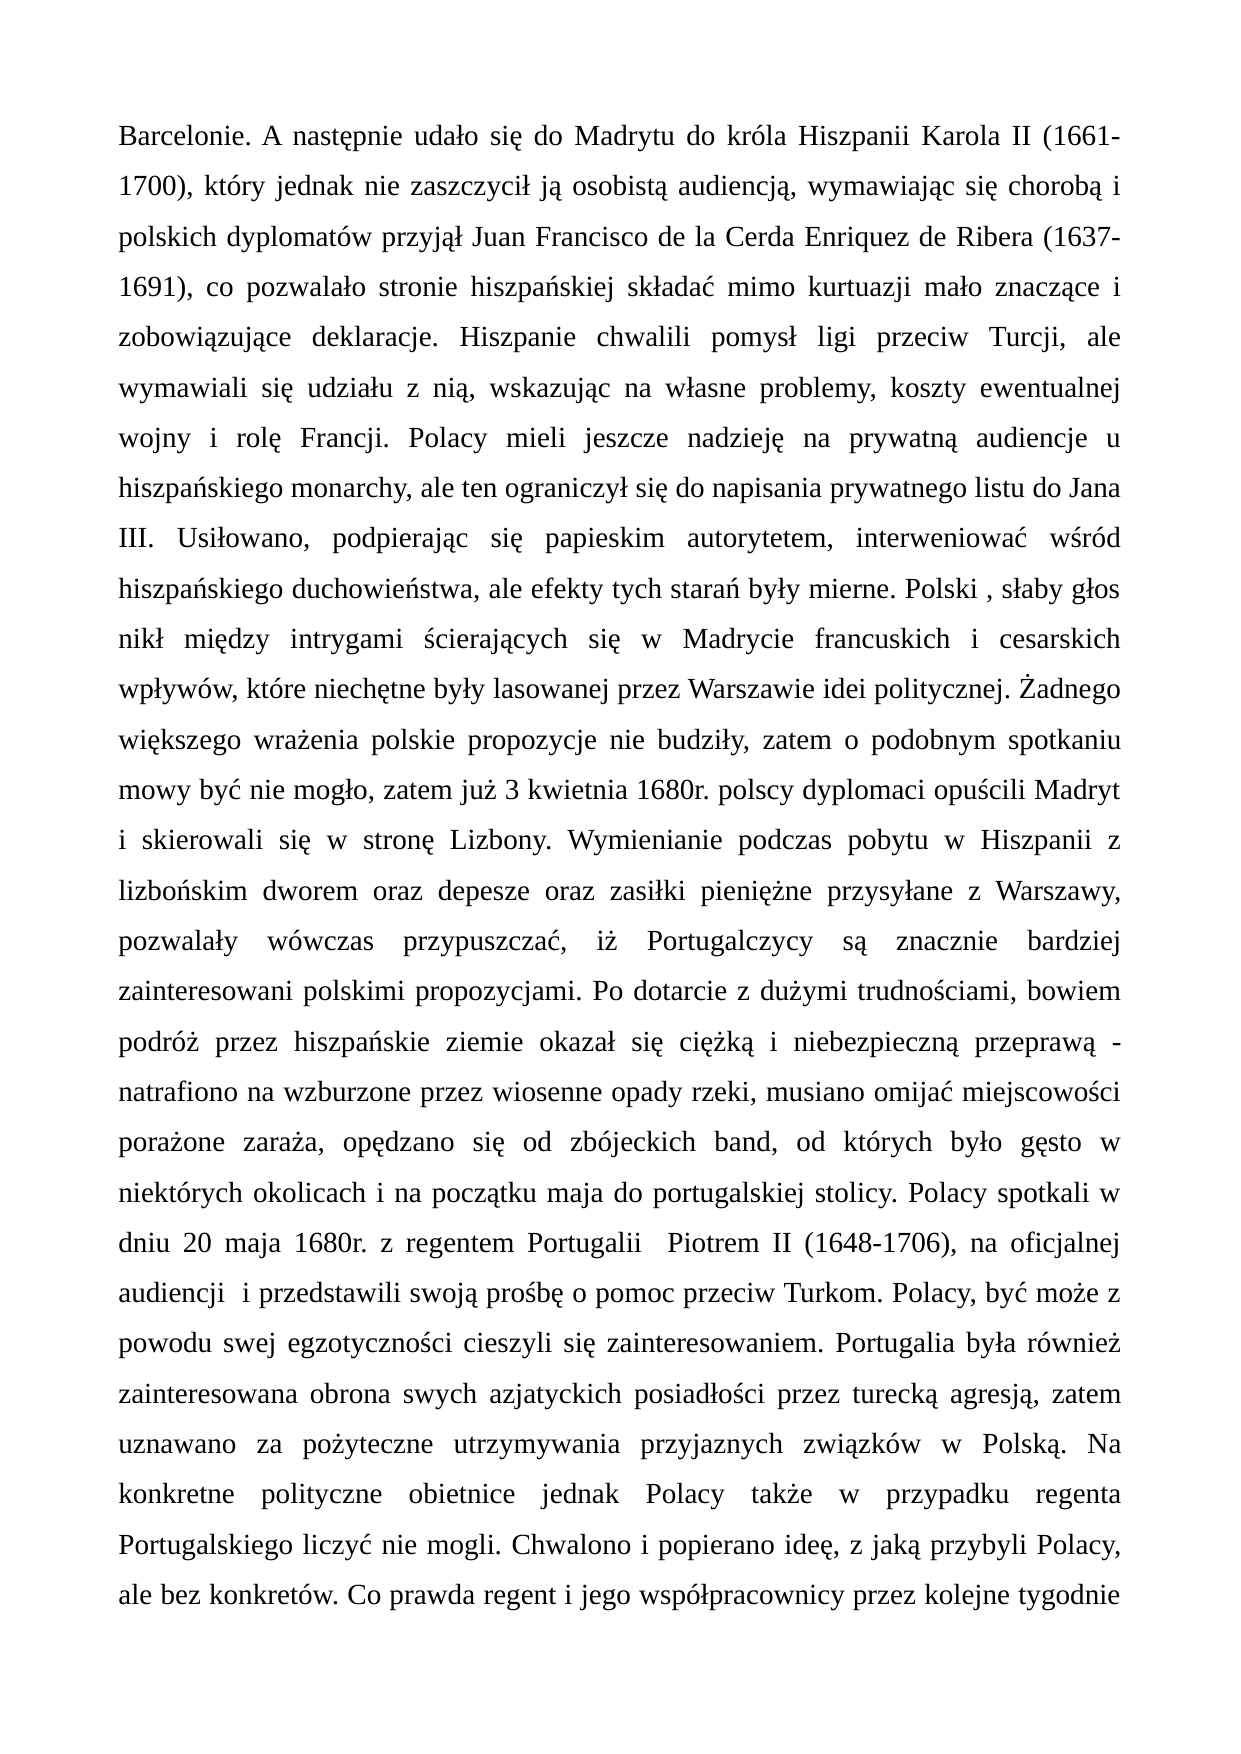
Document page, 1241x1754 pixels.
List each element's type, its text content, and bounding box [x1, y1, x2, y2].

text Barcelonie. A następnie udało się do Madrytu do króla Hiszpanii Karola II (1661- 1700), który jednak nie zaszczycił ją osobistą audiencją, wymawiając się chorobą i polskich dyplomatów przyjął Juan Francisco de la Cerda Enriquez de Ribera (1637-1691), co pozwalało stronie hiszpańskiej składać mimo kurtuazji mało znaczące i zobowiązujące deklaracje. Hiszpanie chwalili pomysł ligi przeciw Turcji, ale wymawiali się udziału z nią, wskazując na własne problemy, koszty ewentualnej wojny i rolę Francji. Polacy mieli jeszcze nadzieję na prywatną audiencje u hiszpańskiego monarchy, ale ten ograniczył się do napisania prywatnego listu do Jana III. Usiłowano, podpierając się papieskim autorytetem, interweniować wśród hiszpańskiego duchowieństwa, ale efekty tych starań były mierne. Polski , słaby głos nikł między intrygami ścierających się w Madrycie francuskich i cesarskich wpływów, które niechętne były lasowanej przez Warszawie idei politycznej. Żadnego większego wrażenia polskie propozycje nie budziły, zatem o podobnym spotkaniu mowy być nie mogło, zatem już 3 kwietnia 1680r. polscy dyplomaci opuścili Madryt i skierowali się w stronę Lizbony. Wymienianie podczas pobytu w Hiszpanii z lizbońskim dworem oraz depesze oraz zasiłki pieniężne przysyłane z Warszawy, pozwalały wówczas przypuszczać, iż Portugalczycy są znacznie bardziej zainteresowani polskimi propozycjami. Po dotarcie z dużymi trudnościami, bowiem podróż przez hiszpańskie ziemie okazał się ciężką i niebezpieczną przeprawą - natrafiono na wzburzone przez wiosenne opady rzeki, musiano omijać miejscowości porażone zaraża, opędzano się od zbójeckich band, od których było gęsto w niektórych okolicach i na początku maja do portugalskiej stolicy. Polacy spotkali w dniu 20 maja 1680r. z regentem Portugalii Piotrem II (1648-1706), na oficjalnej audiencji i przedstawili swoją prośbę o pomoc przeciw Turkom. Polacy, być może z powodu swej egzotyczności cieszyli się zainteresowaniem. Portugalia była również zainteresowana obrona swych azjatyckich posiadłości przez turecką agresją, zatem uznawano za pożyteczne utrzymywania przyjaznych związków w Polską. Na konkretne polityczne obietnice jednak Polacy także w przypadku regenta Portugalskiego liczyć nie mogli. Chwalono i popierano ideę, z jaką przybyli Polacy, ale bez konkretów. Co prawda regent i jego współpracownicy przez kolejne tygodnie [118, 118, 1122, 1611]
